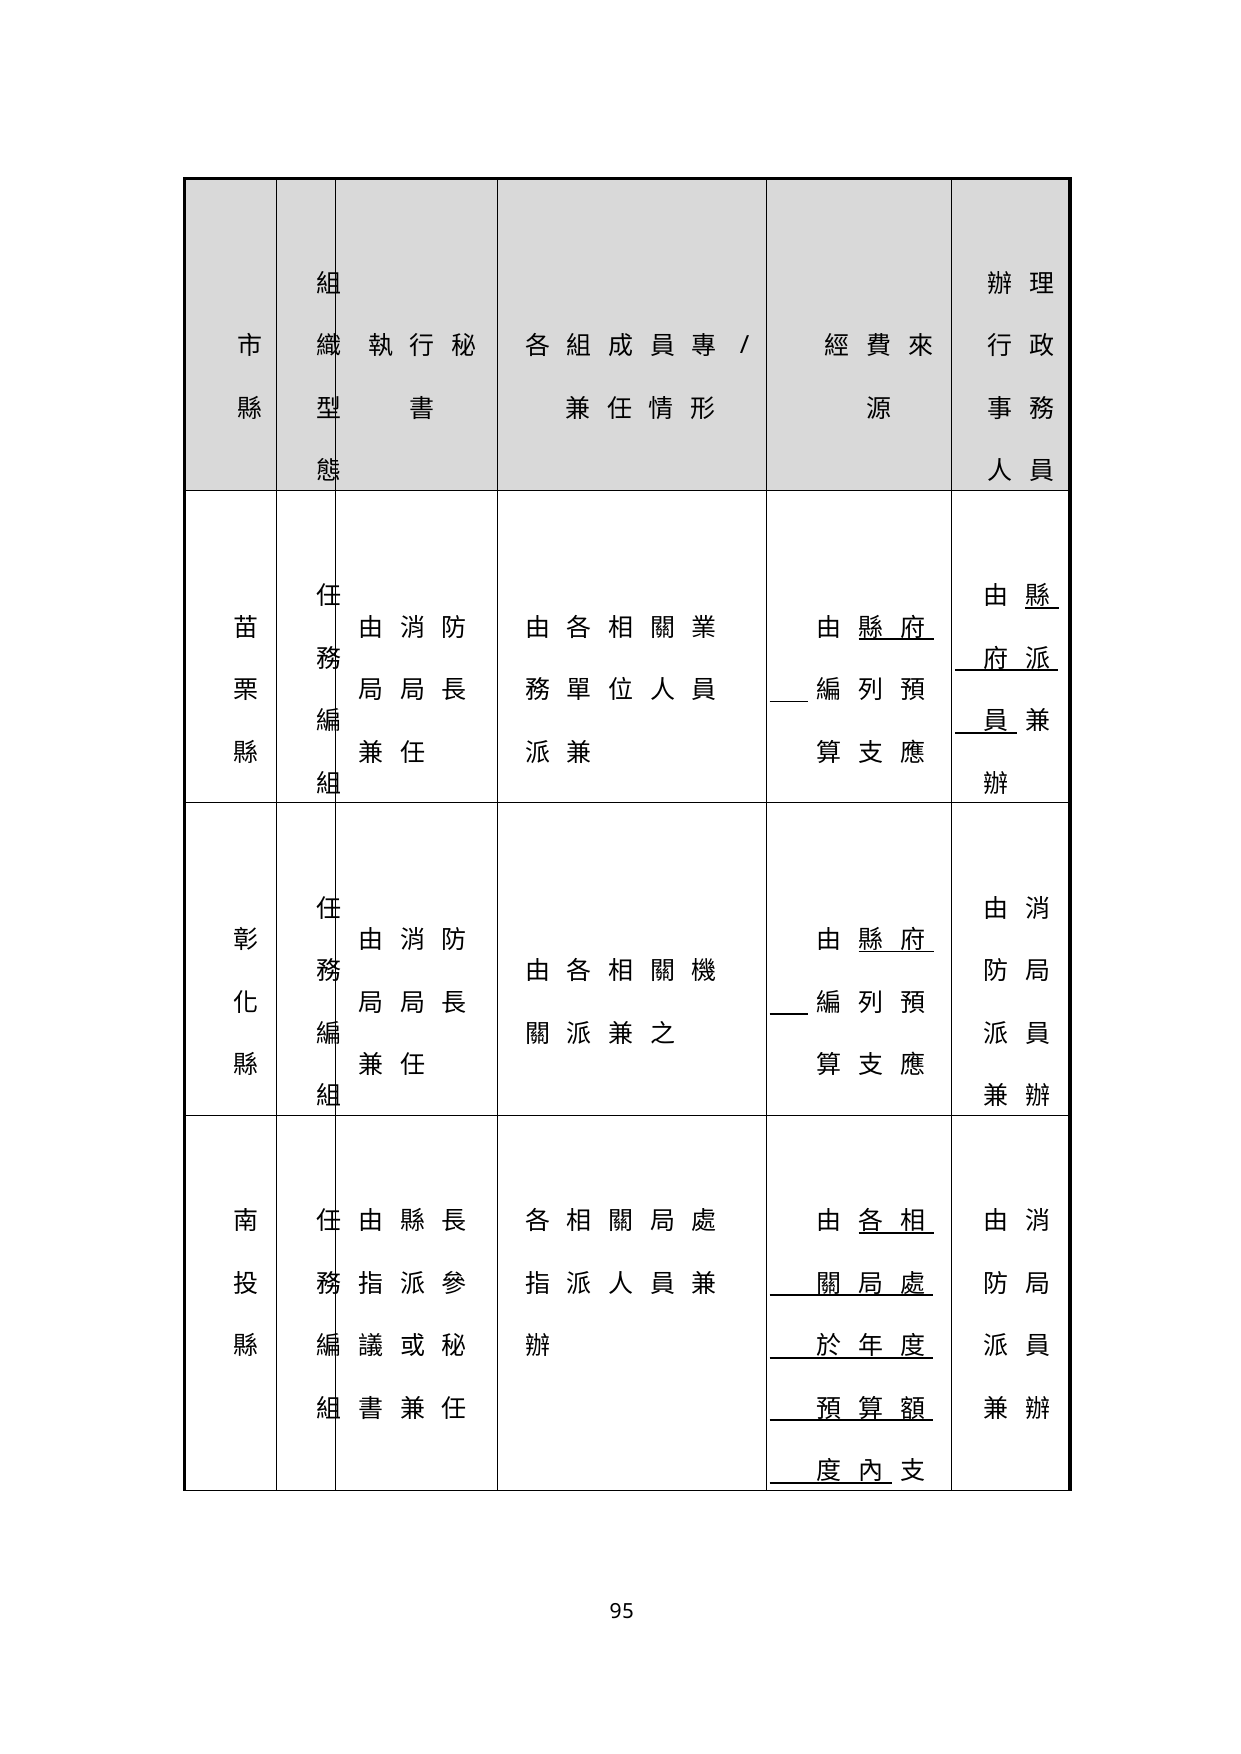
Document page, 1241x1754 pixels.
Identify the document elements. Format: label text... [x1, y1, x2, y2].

table_cell 任務編組 [277, 491, 335, 802]
table_header 經費來源 [767, 180, 951, 490]
table_cell 由縣府編列預算支應 [767, 491, 951, 802]
table_cell 彰化縣 [186, 803, 276, 1115]
table_header 組織型態 [277, 180, 335, 490]
table_cell 由消防局派員兼辦 [952, 803, 1068, 1115]
table_cell 由各相關局處於年度預算額度內支 [767, 1116, 951, 1490]
table_cell 由各相關機關派兼之 [498, 803, 766, 1115]
table_cell 苗栗縣 [186, 491, 276, 802]
table_cell 由縣府派員兼辦 [952, 491, 1068, 802]
table_cell 由消防局局長兼任 [336, 491, 497, 802]
table_cell 各相關局處指派人員兼辦 [498, 1116, 766, 1490]
table_header 辦理行政事務人員 [952, 180, 1068, 490]
table_header 各組成員專/兼任情形 [498, 180, 766, 490]
table_header 執行秘書 [336, 180, 497, 490]
table_cell 南投縣 [186, 1116, 276, 1490]
table_cell 任務編組 [277, 803, 335, 1115]
table_cell 任務編組 [277, 1116, 335, 1490]
table_cell 由消防局局長兼任 [336, 803, 497, 1115]
table_cell 由縣府編列預算支應 [767, 803, 951, 1115]
table_cell 由消防局派員兼辦 [952, 1116, 1068, 1490]
table_cell 由各相關業務單位人員派兼 [498, 491, 766, 802]
table_header 市縣 [186, 180, 276, 490]
table_cell 由縣長指派參議或秘書兼任 [336, 1116, 497, 1490]
